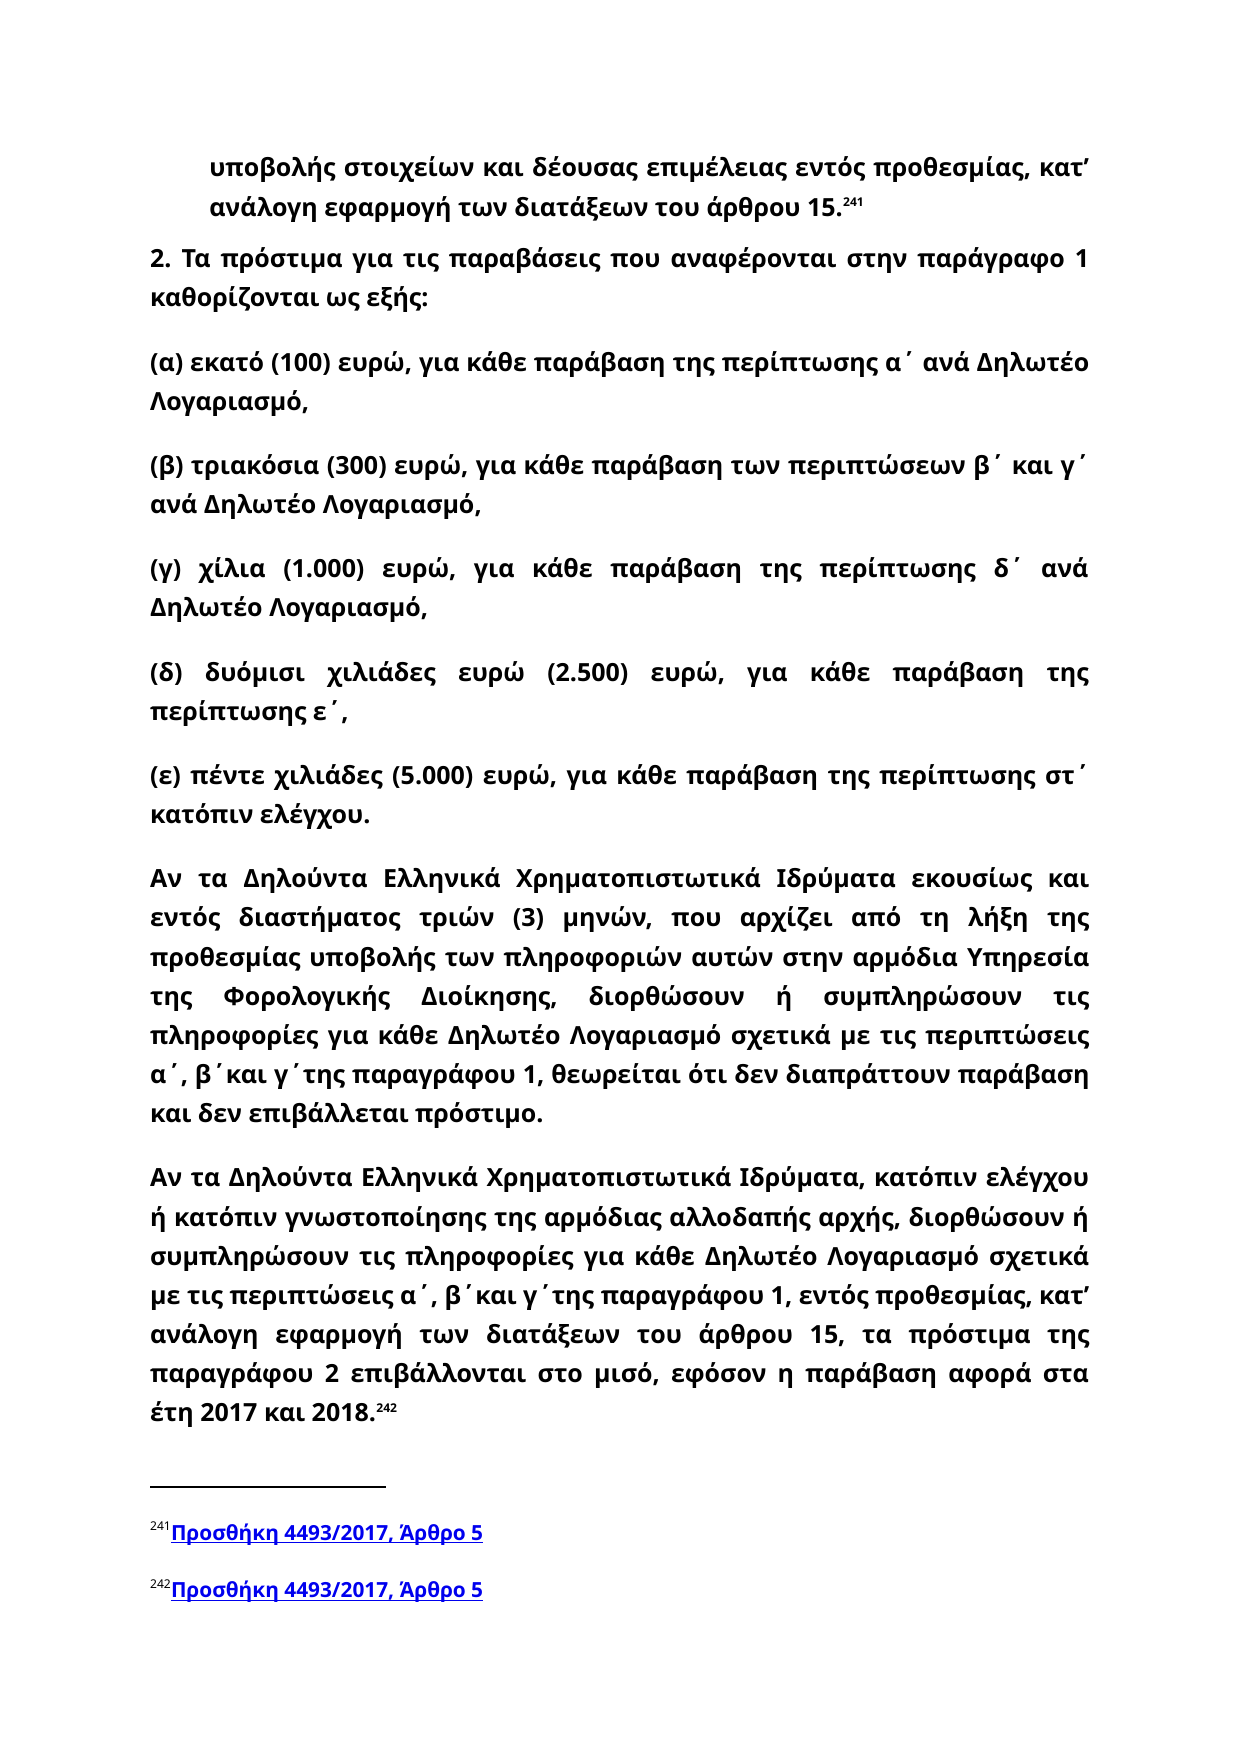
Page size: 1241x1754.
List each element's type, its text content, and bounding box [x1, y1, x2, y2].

text 2. Τα πρόστιμα για τις παραβάσεις που αναφέρονται στην παράγραφο 1 καθορίζονται ως εξής: [150, 241, 1090, 314]
text (ε) πέντε χιλιάδες (5.000) ευρώ, για κάθε παράβαση της περίπτωσης στ΄ κατόπιν ελέγχου. [150, 757, 1090, 831]
text (γ) χίλια (1.000) ευρώ, για κάθε παράβαση της περίπτωσης δ΄ ανά Δηλωτέο Λογαριασμό, [150, 551, 1090, 624]
text Αν τα Δηλούντα Ελληνικά Χρηματοπιστωτικά Ιδρύματα, κατόπιν ελέγχου ή κατόπιν γνωστοποίησης της αρμόδιας αλλοδαπής αρχής, διορθώσουν ή συμπληρώσουν τις πληροφορίες για κάθε Δηλωτέο Λογαριασμό σχετικά με τις περιπτώσεις α΄, β΄και γ΄της παραγράφου 1, εντός προθεσμίας, κατ’ ανάλογη εφαρμογή των διατάξεων του άρθρου 15, τα πρόστιμα της παραγράφου 2 επιβάλλονται στο μισό, εφόσον η παράβαση αφορά στα έτη 2017 και 2018. [150, 1160, 1090, 1429]
text (α) εκατό (100) ευρώ, για κάθε παράβαση της περίπτωσης α΄ ανά Δηλωτέο Λογαριασμό, [150, 344, 1090, 417]
list υποβολής στοιχείων και δέουσας επιμέλειας εντός προθεσμίας, κατ’ ανάλογη εφαρμογή των διατάξεων του άρθρου 15. [150, 150, 1090, 223]
text Αν τα Δηλούντα Ελληνικά Χρηματοπιστωτικά Ιδρύματα εκουσίως και εντός διαστήματος τριών (3) μηνών, που αρχίζει από τη λήξη της προθεσμίας υποβολής των πληροφοριών αυτών στην αρμόδια Υπηρεσία της Φορολογικής Διοίκησης, διορθώσουν ή συμπληρώσουν τις πληροφορίες για κάθε Δηλωτέο Λογαριασμό σχετικά με τις περιπτώσεις α΄, β΄και γ΄της παραγράφου 1, θεωρείται ότι δεν διαπράττουν παράβαση και δεν επιβάλλεται πρόστιμο. [150, 861, 1090, 1130]
text (δ) δυόμισι χιλιάδες ευρώ (2.500) ευρώ, για κάθε παράβαση της περίπτωσης ε΄, [150, 654, 1090, 727]
text (β) τριακόσια (300) ευρώ, για κάθε παράβαση των περιπτώσεων β΄ και γ΄ ανά Δηλωτέο Λογαριασμό, [150, 447, 1090, 521]
text Προσθήκη 4493/2017, Άρθρο 5 [150, 1518, 1090, 1546]
text Προσθήκη 4493/2017, Άρθρο 5 [150, 1576, 1090, 1604]
